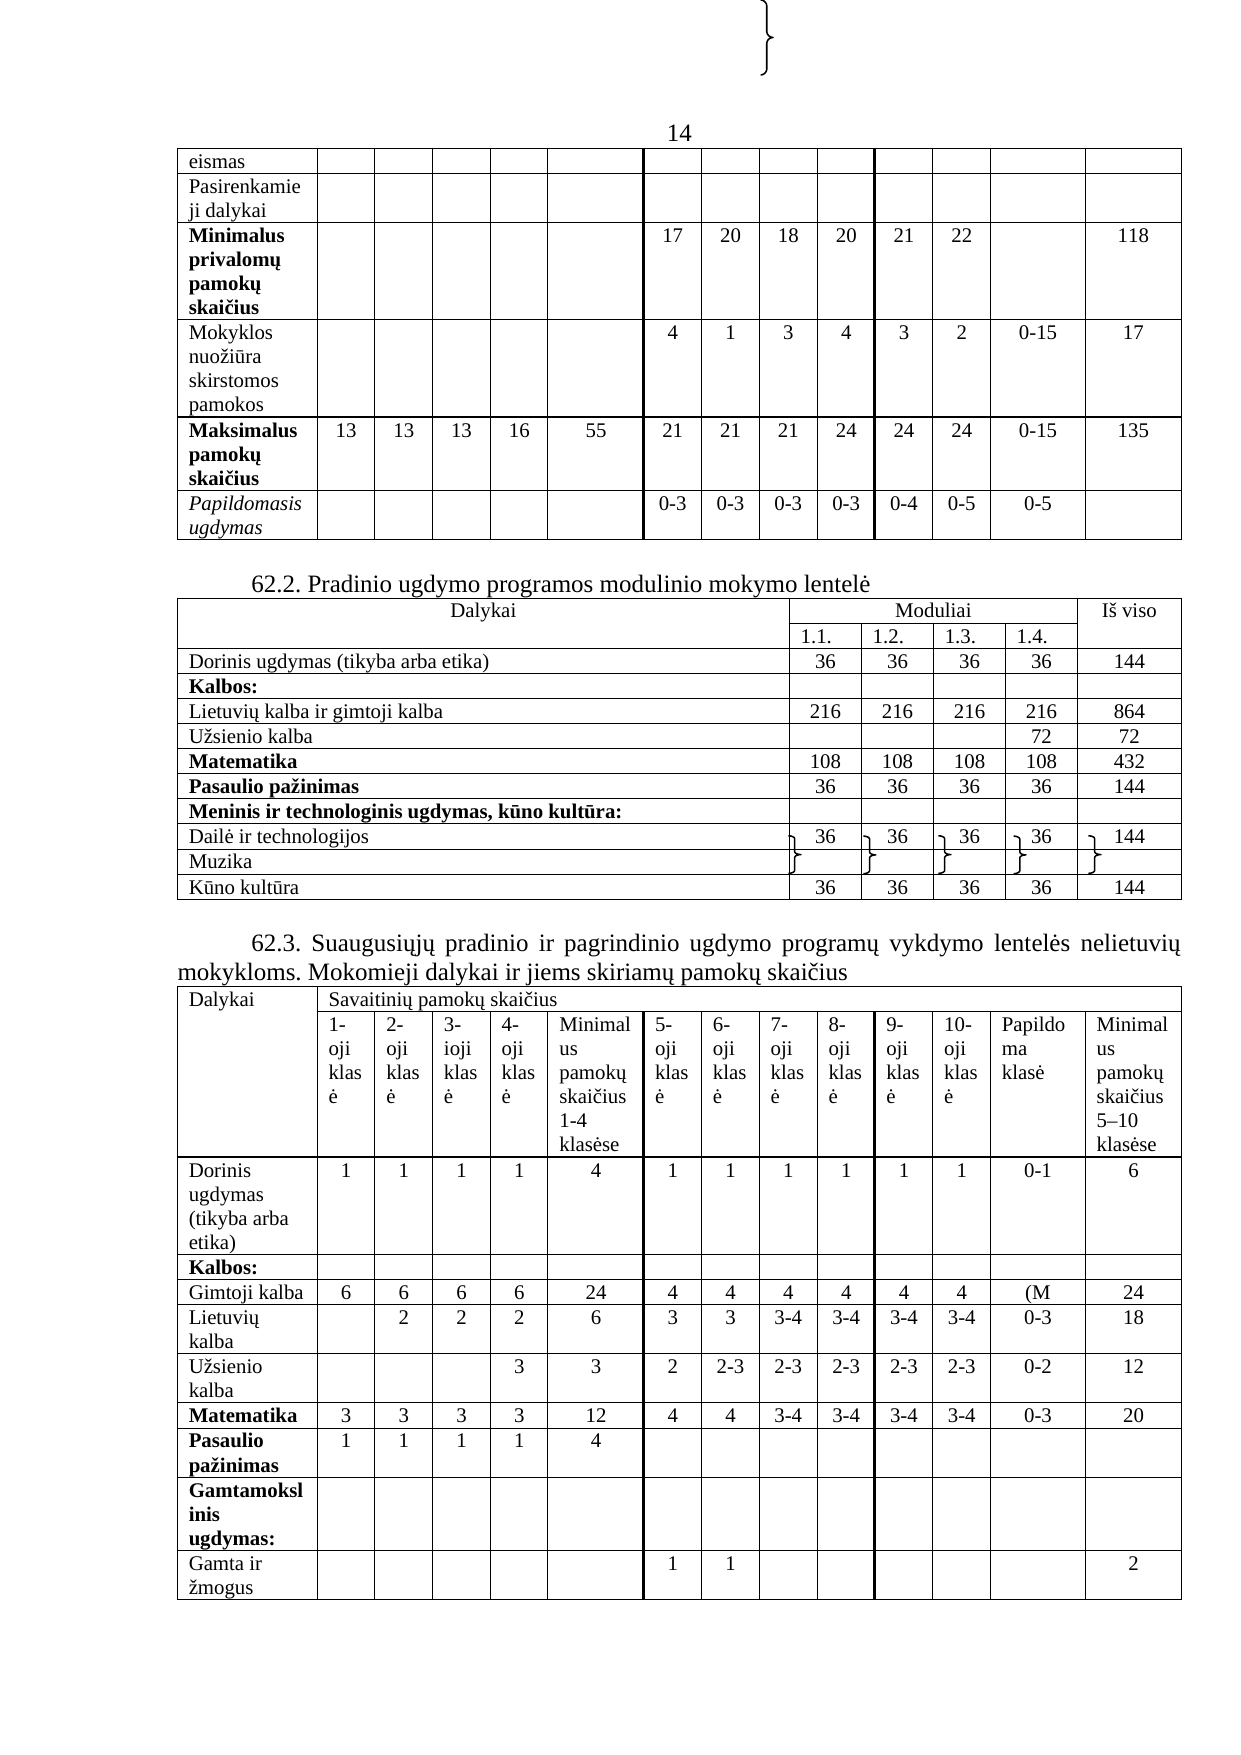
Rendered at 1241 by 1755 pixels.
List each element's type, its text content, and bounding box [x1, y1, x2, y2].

table_cell [375, 1354, 432, 1402]
table_cell [760, 174, 817, 222]
table_cell 10- oji klasė [933, 1012, 990, 1156]
table_cell 36 [862, 875, 933, 899]
table_cell Lietuvių kalba ir gimtoji kalba [178, 699, 789, 723]
table_cell 36 [934, 774, 1005, 798]
table_cell [876, 1551, 932, 1599]
table_cell Gamta ir žmogus [178, 1551, 317, 1599]
table_cell 21 [876, 223, 932, 319]
table_cell 18 [760, 223, 817, 319]
table_cell 6 [1086, 1158, 1181, 1254]
table_cell Pasaulio pažinimas [178, 1429, 317, 1477]
table_cell [318, 1305, 374, 1353]
table_cell [645, 1429, 701, 1477]
table_cell 2-3 [933, 1354, 990, 1402]
table_cell 6 [491, 1280, 547, 1304]
table_cell Meninis ir technologinis ugdymas, kūno kultūra: [178, 799, 789, 823]
table_cell [702, 1429, 759, 1477]
table_cell [491, 1255, 547, 1279]
table_cell [1095, 850, 1181, 873]
table_cell 3 [491, 1403, 547, 1427]
table_cell [375, 174, 432, 222]
table_cell [991, 174, 1085, 222]
table_cell 24 [933, 418, 990, 490]
table_cell Kalbos: [178, 674, 789, 698]
table_cell 72 [1006, 724, 1077, 748]
table_cell [818, 1478, 873, 1550]
table_cell [876, 1478, 932, 1550]
table_cell 2 [645, 1354, 701, 1402]
table_cell 21 [760, 418, 817, 490]
table_cell 24 [818, 418, 873, 490]
table_cell 24 [876, 418, 932, 490]
table_cell 4 [645, 1403, 701, 1427]
table_cell 4 [702, 1280, 759, 1304]
table_cell [933, 1255, 990, 1279]
table_cell 6-oji klasė [702, 1012, 759, 1156]
table_cell [548, 149, 642, 173]
table_cell Minimalus pamokų skaičius 1-4 klasėse [548, 1012, 642, 1156]
table_cell [433, 1551, 490, 1599]
table_cell 6 [318, 1280, 374, 1304]
table_cell 4 [645, 1280, 701, 1304]
table_cell [1086, 1429, 1181, 1477]
table_cell 20 [1086, 1403, 1181, 1427]
table_cell [702, 1255, 759, 1279]
table_cell 118 [1086, 223, 1181, 319]
table_cell Minimalus pamokų skaičius 5–10 klasėse [1086, 1012, 1181, 1156]
table_cell 55 [548, 418, 642, 490]
table_cell 4 [818, 320, 873, 416]
table_cell [548, 1551, 642, 1599]
table_cell [645, 174, 701, 222]
table_cell 3 [491, 1354, 547, 1402]
table_cell [790, 850, 795, 872]
table_cell 108 [862, 749, 933, 773]
table_cell 12 [1086, 1354, 1181, 1402]
table_cell 3-4 [876, 1305, 932, 1353]
table_cell Kalbos: [178, 1255, 317, 1279]
table_cell [645, 1255, 701, 1279]
table_cell 1 [702, 1158, 759, 1254]
table_cell 1 [318, 1158, 374, 1254]
table_cell Papildoma klasė [991, 1012, 1085, 1156]
table_cell 0-3 [645, 491, 701, 539]
table_cell [876, 1255, 932, 1279]
table_cell 0-15 [991, 320, 1085, 416]
table_cell [991, 1551, 1085, 1599]
table_cell 1 [760, 1158, 817, 1254]
table_cell Gimtoji kalba [178, 1280, 317, 1304]
table_cell 72 [1078, 724, 1181, 748]
table_cell [934, 724, 1005, 748]
table_cell Papildomasis ugdymas [178, 491, 317, 539]
table_cell 135 [1086, 418, 1181, 490]
table_cell 144 [1078, 824, 1181, 848]
table_cell 1 [702, 1551, 759, 1599]
table_cell [318, 174, 374, 222]
table_cell 144 [1078, 774, 1181, 798]
table_cell 3 [645, 1305, 701, 1353]
table_cell [760, 1478, 817, 1550]
table_cell [375, 1478, 432, 1550]
table_cell 0-5 [933, 491, 990, 539]
table_cell [645, 149, 701, 173]
table_cell [933, 1478, 990, 1550]
table_cell [760, 1551, 817, 1599]
table_cell [1078, 850, 1095, 873]
table_cell 36 [934, 875, 1005, 899]
table_cell [702, 1478, 759, 1550]
table_cell Užsienio kalba [178, 724, 789, 748]
table_cell 36 [934, 649, 1005, 673]
table_cell [375, 320, 432, 416]
table_cell 36 [1006, 875, 1077, 899]
table_cell Dailė ir technologijos [178, 824, 789, 848]
table_cell [375, 223, 432, 319]
table_cell [548, 491, 642, 539]
table_cell 5-oji klasė [645, 1012, 701, 1156]
table_cell [318, 149, 374, 173]
table_cell [1086, 1478, 1181, 1550]
table_cell 216 [790, 699, 861, 723]
table_cell [933, 1429, 990, 1477]
table_cell [318, 1551, 374, 1599]
table_cell 4 [548, 1429, 642, 1477]
table_cell [548, 174, 642, 222]
table_cell 3-4 [818, 1305, 873, 1353]
table_cell 0-3 [702, 491, 759, 539]
table_cell 36 [862, 774, 933, 798]
table_cell 3-4 [818, 1403, 873, 1427]
table_cell 4 [933, 1280, 990, 1304]
table_cell [934, 799, 1005, 823]
table_cell 4 [645, 320, 701, 416]
table_cell [991, 1255, 1085, 1279]
table_cell 1 [702, 320, 759, 416]
table_cell 4 [702, 1403, 759, 1427]
table_cell 2 [433, 1305, 490, 1353]
table_cell Gamtamokslinis ugdymas: [178, 1478, 317, 1550]
table_cell 144 [1078, 875, 1181, 899]
table_cell [1078, 674, 1181, 698]
table_cell 3-4 [760, 1403, 817, 1427]
table_cell 36 [862, 824, 933, 848]
table_cell 13 [433, 418, 490, 490]
table_cell [790, 799, 861, 823]
table_cell 0-15 [991, 418, 1085, 490]
table_cell [760, 1255, 817, 1279]
table_cell 22 [933, 223, 990, 319]
table_cell 9-oji klasė [876, 1012, 932, 1156]
table_cell Mokyklos nuožiūra skirstomos pamokos [178, 320, 317, 416]
table_cell [433, 1478, 490, 1550]
table_cell [433, 1255, 490, 1279]
table_header Iš viso [1078, 599, 1181, 648]
table_cell [318, 1478, 374, 1550]
table_cell 3 [433, 1403, 490, 1427]
table_cell 864 [1078, 699, 1181, 723]
table_header Dalykai [178, 599, 789, 648]
table_cell 4-oji klasė [491, 1012, 547, 1156]
table_cell 2 [933, 320, 990, 416]
table_cell 1 [818, 1158, 873, 1254]
table_cell 1.2. [862, 624, 933, 648]
table_cell [818, 1255, 873, 1279]
table_cell 108 [1006, 749, 1077, 773]
table_cell [870, 850, 933, 873]
table_cell 216 [1006, 699, 1077, 723]
table_cell 36 [790, 649, 861, 673]
table_cell 3 [760, 320, 817, 416]
table_cell 0-3 [991, 1403, 1085, 1427]
table_cell [1006, 674, 1077, 698]
table_cell 1 [933, 1158, 990, 1254]
table_cell Matematika [178, 749, 789, 773]
table_cell [1086, 174, 1181, 222]
table_cell 1 [876, 1158, 932, 1254]
table_cell 3-4 [760, 1305, 817, 1353]
table_cell 36 [790, 875, 861, 899]
table_cell Dorinis ugdymas (tikyba arba etika) [178, 1158, 317, 1254]
table_cell Dorinis ugdymas (tikyba arba etika) [178, 649, 789, 673]
table_cell [790, 674, 861, 698]
table_cell [933, 174, 990, 222]
table_cell [433, 149, 490, 173]
table_cell [433, 174, 490, 222]
table_cell [548, 1255, 642, 1279]
table_cell [934, 850, 945, 873]
table_cell [491, 223, 547, 319]
table_cell (M [991, 1280, 1085, 1304]
table_cell [375, 491, 432, 539]
table_cell [760, 149, 817, 173]
table_cell 3-ioji klasė [433, 1012, 490, 1156]
table_cell 13 [318, 418, 374, 490]
table_cell [433, 223, 490, 319]
table_cell 1-oji klasė [318, 1012, 374, 1156]
table_cell [760, 1429, 817, 1477]
table_cell 3-4 [933, 1403, 990, 1427]
table_cell [491, 149, 547, 173]
table_cell 1.1. [790, 624, 861, 648]
table_cell 2-3 [876, 1354, 932, 1402]
table_cell [702, 149, 759, 173]
table_cell 3 [318, 1403, 374, 1427]
table_cell 24 [1086, 1280, 1181, 1304]
table_cell [795, 850, 861, 873]
table_cell [433, 1354, 490, 1402]
table_cell Minimalus privalomų pamokų skaičius [178, 223, 317, 319]
table_cell [991, 149, 1085, 173]
table_cell 0-3 [760, 491, 817, 539]
table_cell 216 [862, 699, 933, 723]
table_cell [1006, 799, 1077, 823]
table_cell [318, 491, 374, 539]
table_cell 1.4. [1006, 624, 1077, 648]
table_cell 1.3. [934, 624, 1005, 648]
table_header Moduliai [790, 599, 1077, 622]
table_cell [790, 724, 861, 748]
table_header Savaitinių pamokų skaičius [318, 987, 1181, 1011]
table_cell 1 [433, 1158, 490, 1254]
table_cell [876, 1429, 932, 1477]
table_cell 36 [790, 774, 861, 798]
table_cell Matematika [178, 1403, 317, 1427]
table_cell [375, 149, 432, 173]
table_cell [1086, 149, 1181, 173]
table_cell [862, 850, 869, 873]
table_cell 0-3 [991, 1305, 1085, 1353]
table_cell 2 [375, 1305, 432, 1353]
table_cell 2-oji klasė [375, 1012, 432, 1156]
table_cell 1 [645, 1158, 701, 1254]
table_cell [1086, 1255, 1181, 1279]
table_cell 1 [433, 1429, 490, 1477]
table_cell [818, 1551, 873, 1599]
table_cell 17 [1086, 320, 1181, 416]
table_cell [433, 491, 490, 539]
table_cell 3 [876, 320, 932, 416]
table_cell 2-3 [818, 1354, 873, 1402]
table_cell 108 [934, 749, 1005, 773]
table_cell [491, 320, 547, 416]
table_cell 8-oji klasė [818, 1012, 873, 1156]
table_cell 6 [548, 1305, 642, 1353]
table_cell 1 [375, 1158, 432, 1254]
table_cell 18 [1086, 1305, 1181, 1353]
table_cell 432 [1078, 749, 1181, 773]
table_cell 3 [375, 1403, 432, 1427]
table_cell 216 [934, 699, 1005, 723]
table_cell 36 [1006, 774, 1077, 798]
table_cell [491, 174, 547, 222]
table_cell Užsienio kalba [178, 1354, 317, 1402]
table_cell Kūno kultūra [178, 875, 789, 899]
table_cell 21 [645, 418, 701, 490]
table_cell 0-4 [876, 491, 932, 539]
table_cell 4 [818, 1280, 873, 1304]
table_cell 0-3 [818, 491, 873, 539]
table_cell [433, 320, 490, 416]
table_cell 12 [548, 1403, 642, 1427]
table_cell 6 [375, 1280, 432, 1304]
table_cell 4 [548, 1158, 642, 1254]
table_cell Pasaulio pažinimas [178, 774, 789, 798]
table_cell 2-3 [760, 1354, 817, 1402]
table_cell [876, 174, 932, 222]
table_header Dalykai [178, 987, 317, 1156]
table_cell [548, 320, 642, 416]
table_cell 3-4 [933, 1305, 990, 1353]
table_cell [702, 174, 759, 222]
table_cell 0-2 [991, 1354, 1085, 1402]
table_cell [991, 1429, 1085, 1477]
table_cell 1 [491, 1158, 547, 1254]
text 62.2. Pradinio ugdymo programos modulinio mokymo lentelė [177, 569, 1181, 597]
table_cell 144 [1078, 649, 1181, 673]
table_cell 3 [548, 1354, 642, 1402]
table_cell 1 [318, 1429, 374, 1477]
table_cell [1086, 491, 1181, 539]
table_cell 7-oji klasė [760, 1012, 817, 1156]
table_cell [548, 223, 642, 319]
table_cell [991, 1478, 1085, 1550]
table_cell [1078, 799, 1181, 823]
table_cell [548, 1478, 642, 1550]
table_cell [933, 1551, 990, 1599]
table_cell [934, 674, 1005, 698]
table_cell [318, 223, 374, 319]
table_cell Maksimalus pamokų skaičius [178, 418, 317, 490]
table_cell 16 [491, 418, 547, 490]
table_cell 0-5 [991, 491, 1085, 539]
table_cell 3 [702, 1305, 759, 1353]
table_cell [491, 1551, 547, 1599]
table_cell [991, 223, 1085, 319]
table_cell Muzika [178, 850, 789, 873]
table_cell 36 [1006, 649, 1077, 673]
table_cell 20 [702, 223, 759, 319]
table_cell 21 [702, 418, 759, 490]
table_cell [818, 174, 873, 222]
table_cell [876, 149, 932, 173]
table_cell 20 [818, 223, 873, 319]
table_cell 108 [790, 749, 861, 773]
table_cell [318, 1255, 374, 1279]
table_cell [491, 491, 547, 539]
table_cell 6 [433, 1280, 490, 1304]
table_cell Pasirenkamieji dalykai [178, 174, 317, 222]
table_cell [862, 799, 933, 823]
table_cell 1 [375, 1429, 432, 1477]
table_cell [318, 320, 374, 416]
table_cell [375, 1255, 432, 1279]
table_cell [1021, 850, 1077, 873]
table_cell 24 [548, 1280, 642, 1304]
table_cell 17 [645, 223, 701, 319]
table_cell 13 [375, 418, 432, 490]
table_cell [862, 674, 933, 698]
table_cell 36 [862, 649, 933, 673]
table_cell [933, 149, 990, 173]
table_cell 36 [934, 824, 1005, 848]
table_cell 4 [760, 1280, 817, 1304]
table_cell [1006, 850, 1020, 873]
table_cell [318, 1354, 374, 1402]
table_cell 0-1 [991, 1158, 1085, 1254]
table_cell [818, 1429, 873, 1477]
table_cell 36 [1006, 824, 1077, 848]
table_cell [645, 1478, 701, 1550]
table_cell 1 [491, 1429, 547, 1477]
table_cell 36 [790, 824, 861, 848]
table_cell 2-3 [702, 1354, 759, 1402]
table_cell Lietuvių kalba [178, 1305, 317, 1353]
table_cell 2 [1086, 1551, 1181, 1599]
text 62.3. Suaugusiųjų pradinio ir pagrindinio ugdymo programų vykdymo lentelės nelietuvių mokykloms. Mokomieji dalykai ir jiems skiriamų pamokų skaičius [177, 928, 1181, 986]
table_cell [375, 1551, 432, 1599]
table_cell 2 [491, 1305, 547, 1353]
table_cell 3-4 [876, 1403, 932, 1427]
table_cell 1 [645, 1551, 701, 1599]
table_cell [945, 850, 1005, 873]
table_cell 4 [876, 1280, 932, 1304]
table_cell eismas [178, 149, 317, 173]
table_cell [862, 724, 933, 748]
table_cell [818, 149, 873, 173]
table_cell [491, 1478, 547, 1550]
